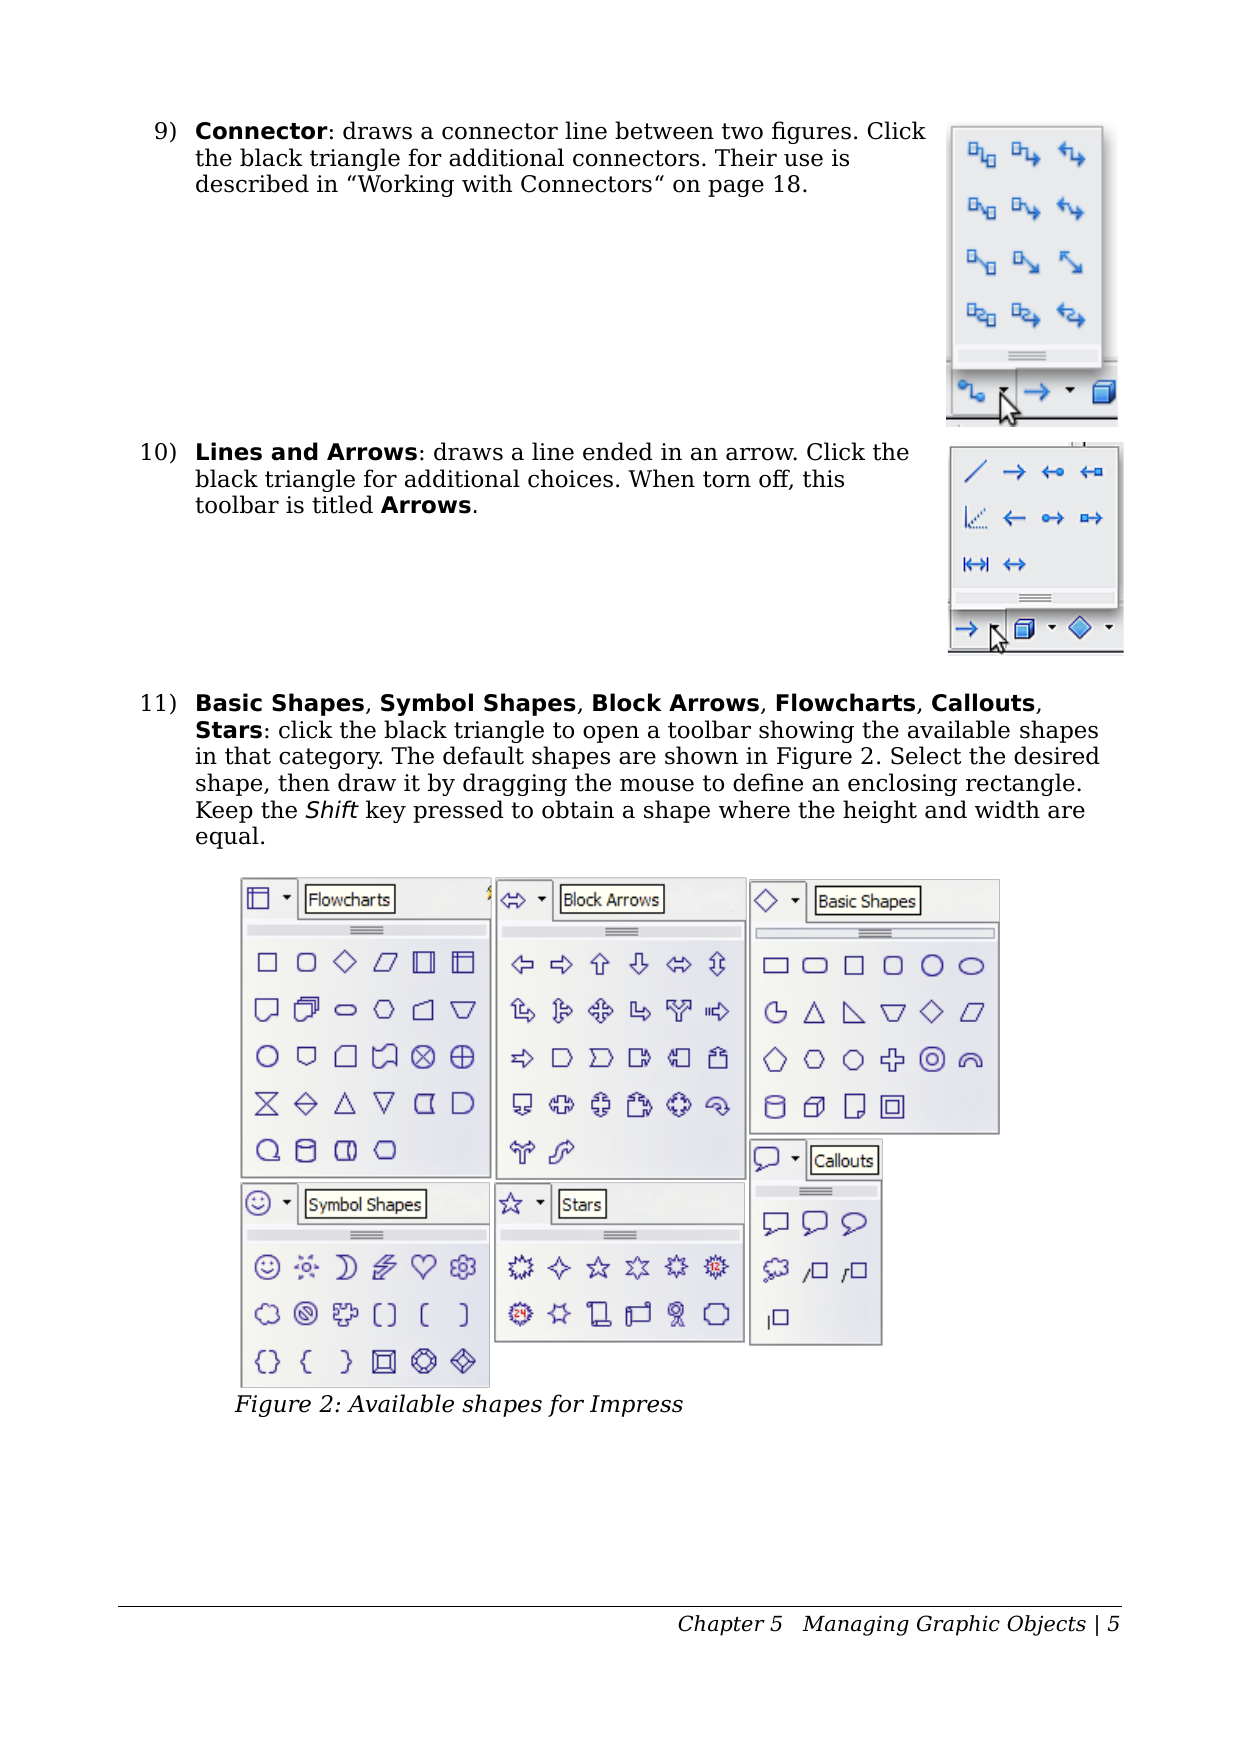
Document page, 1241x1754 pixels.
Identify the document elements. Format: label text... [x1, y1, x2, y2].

picture [947, 442, 1124, 656]
list Basic Shapes, Symbol Shapes, Block Arrows, Flowcharts, Callouts, Stars: click the black triangle to open a toolbar showing the available shapes in that category. The default shapes are shown in Figure 2. Select the desired shape, then draw it by dragging the mouse to define an enclosing rectangle. Keep the Shift key pressed to obtain a shape where the height and width are equal. [177, 690, 1122, 850]
list Connector: draws a connector line between two figures. Click the black triangle for additional connectors. Their use is described in “Working with Connectors“ on page 18. [177, 118, 1122, 198]
picture [946, 121, 1118, 427]
list Lines and Arrows: draws a line ended in an arrow. Click the black triangle for additional choices. When torn off, this toolbar is titled Arrows. [177, 439, 1122, 519]
picture [238, 875, 1003, 1391]
list Figure 2: Available shapes for Impress [235, 1391, 1006, 1417]
